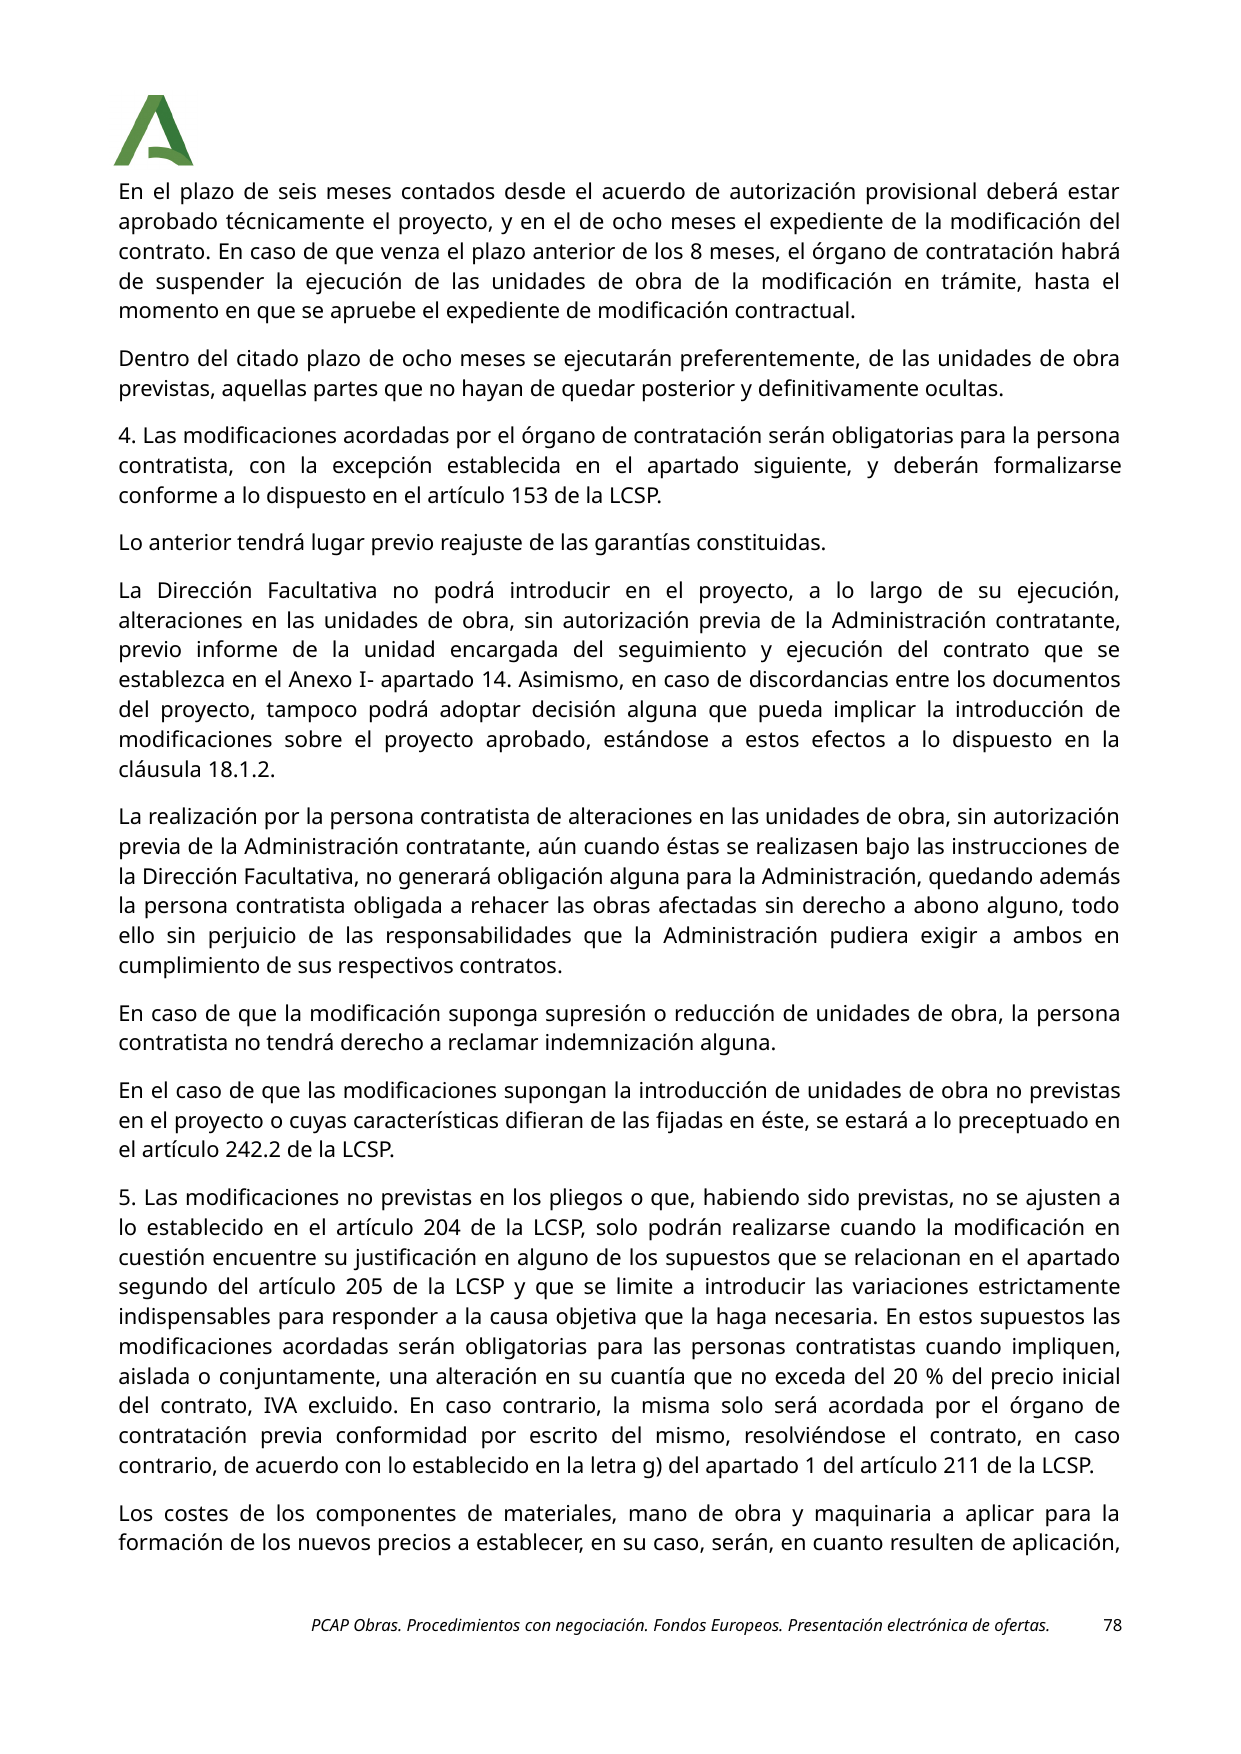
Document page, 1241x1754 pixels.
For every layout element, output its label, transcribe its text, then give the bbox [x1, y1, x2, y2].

text 4. Las modificaciones acordadas por el órgano de contratación serán obligatorias para la persona contratista, con la excepción establecida en el apartado siguiente, y deberán formalizarse conforme a lo dispuesto en el artículo 153 de la LCSP. [118, 420, 1122, 510]
picture [109, 90, 198, 170]
text En el caso de que las modificaciones supongan la introducción de unidades de obra no previstas en el proyecto o cuyas características difieran de las fijadas en éste, se estará a lo preceptuado en el artículo 242.2 de la LCSP. [118, 1075, 1122, 1164]
text En caso de que la modificación suponga supresión o reducción de unidades de obra, la persona contratista no tendrá derecho a reclamar indemnización alguna. [118, 998, 1122, 1057]
text La Dirección Facultativa no podrá introducir en el proyecto, a lo largo de su ejecución, alteraciones en las unidades de obra, sin autorización previa de la Administración contratante, previo informe de la unidad encargada del seguimiento y ejecución del contrato que se establezca en el Anexo I- apartado 14. Asimismo, en caso de discordancias entre los documentos del proyecto, tampoco podrá adoptar decisión alguna que pueda implicar la introducción de modificaciones sobre el proyecto aprobado, estándose a estos efectos a lo dispuesto en la cláusula 18.1.2. [118, 575, 1122, 783]
text La realización por la persona contratista de alteraciones en las unidades de obra, sin autorización previa de la Administración contratante, aún cuando éstas se realizasen bajo las instrucciones de la Dirección Facultativa, no generará obligación alguna para la Administración, quedando además la persona contratista obligada a rehacer las obras afectadas sin derecho a abono alguno, todo ello sin perjuicio de las responsabilidades que la Administración pudiera exigir a ambos en cumplimiento de sus respectivos contratos. [118, 801, 1122, 980]
text 5. Las modificaciones no previstas en los pliegos o que, habiendo sido previstas, no se ajusten a lo establecido en el artículo 204 de la LCSP, solo podrán realizarse cuando la modificación en cuestión encuentre su justificación en alguno de los supuestos que se relacionan en el apartado segundo del artículo 205 de la LCSP y que se limite a introducir las variaciones estrictamente indispensables para responder a la causa objetiva que la haga necesaria. En estos supuestos las modificaciones acordadas serán obligatorias para las personas contratistas cuando impliquen, aislada o conjuntamente, una alteración en su cuantía que no exceda del 20 % del precio inicial del contrato, IVA excluido. En caso contrario, la misma solo será acordada por el órgano de contratación previa conformidad por escrito del mismo, resolviéndose el contrato, en caso contrario, de acuerdo con lo establecido en la letra g) del apartado 1 del artículo 211 de la LCSP. [118, 1182, 1122, 1480]
text En el plazo de seis meses contados desde el acuerdo de autorización provisional deberá estar aprobado técnicamente el proyecto, y en el de ocho meses el expediente de la modificación del contrato. En caso de que venza el plazo anterior de los 8 meses, el órgano de contratación habrá de suspender la ejecución de las unidades de obra de la modificación en trámite, hasta el momento en que se apruebe el expediente de modificación contractual. [118, 176, 1122, 325]
text Los costes de los componentes de materiales, mano de obra y maquinaria a aplicar para la formación de los nuevos precios a establecer, en su caso, serán, en cuanto resulten de aplicación, [118, 1498, 1122, 1557]
text Dentro del citado plazo de ocho meses se ejecutarán preferentemente, de las unidades de obra previstas, aquellas partes que no hayan de quedar posterior y definitivamente ocultas. [118, 343, 1122, 403]
text Lo anterior tendrá lugar previo reajuste de las garantías constituidas. [118, 527, 1122, 557]
